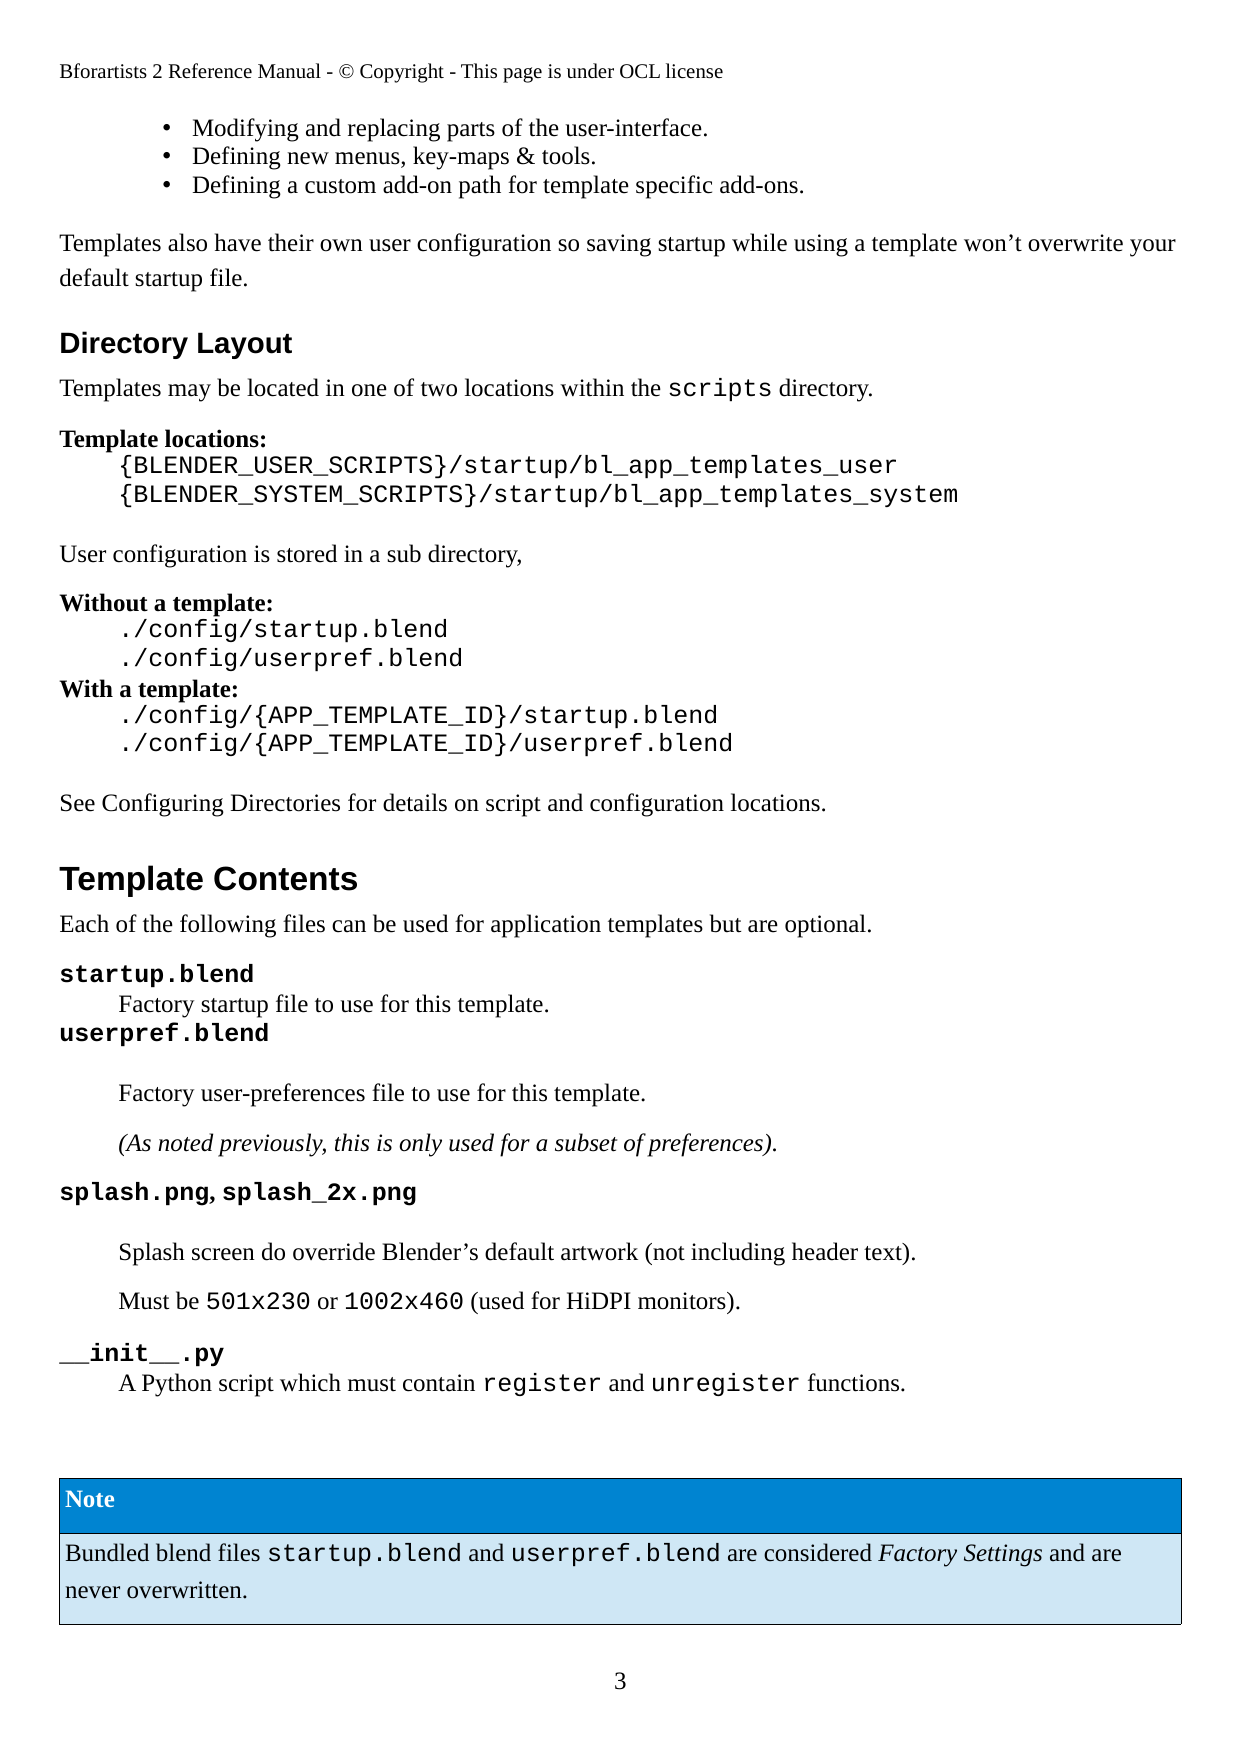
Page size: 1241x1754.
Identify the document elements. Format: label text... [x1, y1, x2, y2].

list ./config/userpref.blend [118, 645, 1181, 674]
table_header Note [60, 1479, 1181, 1533]
text See Configuring Directories for details on script and configuration locations. [59, 788, 1181, 817]
subtitle __init__.py [59, 1338, 1181, 1368]
subtitle Template locations: [59, 424, 1181, 453]
text Must be 501x230 or 1002x460 (used for HiDPI monitors). [118, 1286, 1181, 1317]
text (As noted previously, this is only used for a subset of preferences). [118, 1128, 1181, 1156]
text User configuration is stored in a sub directory, [59, 539, 1181, 568]
list Defining a custom add-on path for template specific add-ons. [162, 170, 1181, 199]
subtitle userpref.blend [59, 1018, 1181, 1049]
table_cell Bundled blend files startup.blend and userpref.blend are considered Factory Settings and are never overwritten. [60, 1534, 1181, 1624]
text Templates may be located in one of two locations within the scripts directory. [59, 373, 1181, 403]
list {BLENDER_SYSTEM_SCRIPTS}/startup/bl_app_templates_system [118, 481, 1181, 510]
list {BLENDER_USER_SCRIPTS}/startup/bl_app_templates_user [118, 453, 1181, 481]
list Factory startup file to use for this template. [118, 989, 1181, 1018]
list ./config/{APP_TEMPLATE_ID}/startup.blend [118, 702, 1181, 731]
text Each of the following files can be used for application templates but are optional. [59, 909, 1181, 938]
subtitle splash.png, splash_2x.png [59, 1177, 1181, 1207]
subtitle Template Contents [59, 858, 1181, 897]
subtitle startup.blend [59, 959, 1181, 989]
list Modifying and replacing parts of the user-interface. [162, 113, 1181, 141]
text Factory user-preferences file to use for this template. [118, 1078, 1181, 1107]
text Templates also have their own user configuration so saving startup while using a template won’t overwrite your default startup file. [59, 228, 1181, 292]
list A Python script which must contain register and unregister functions. [118, 1368, 1181, 1399]
list ./config/{APP_TEMPLATE_ID}/userpref.blend [118, 731, 1181, 759]
subtitle With a template: [59, 674, 1181, 702]
subtitle Directory Layout [59, 326, 1181, 360]
text Splash screen do override Blender’s default artwork (not including header text). [118, 1237, 1181, 1266]
list Defining new menus, key-maps & tools. [162, 141, 1181, 170]
list ./config/startup.blend [118, 617, 1181, 645]
subtitle Without a template: [59, 588, 1181, 617]
